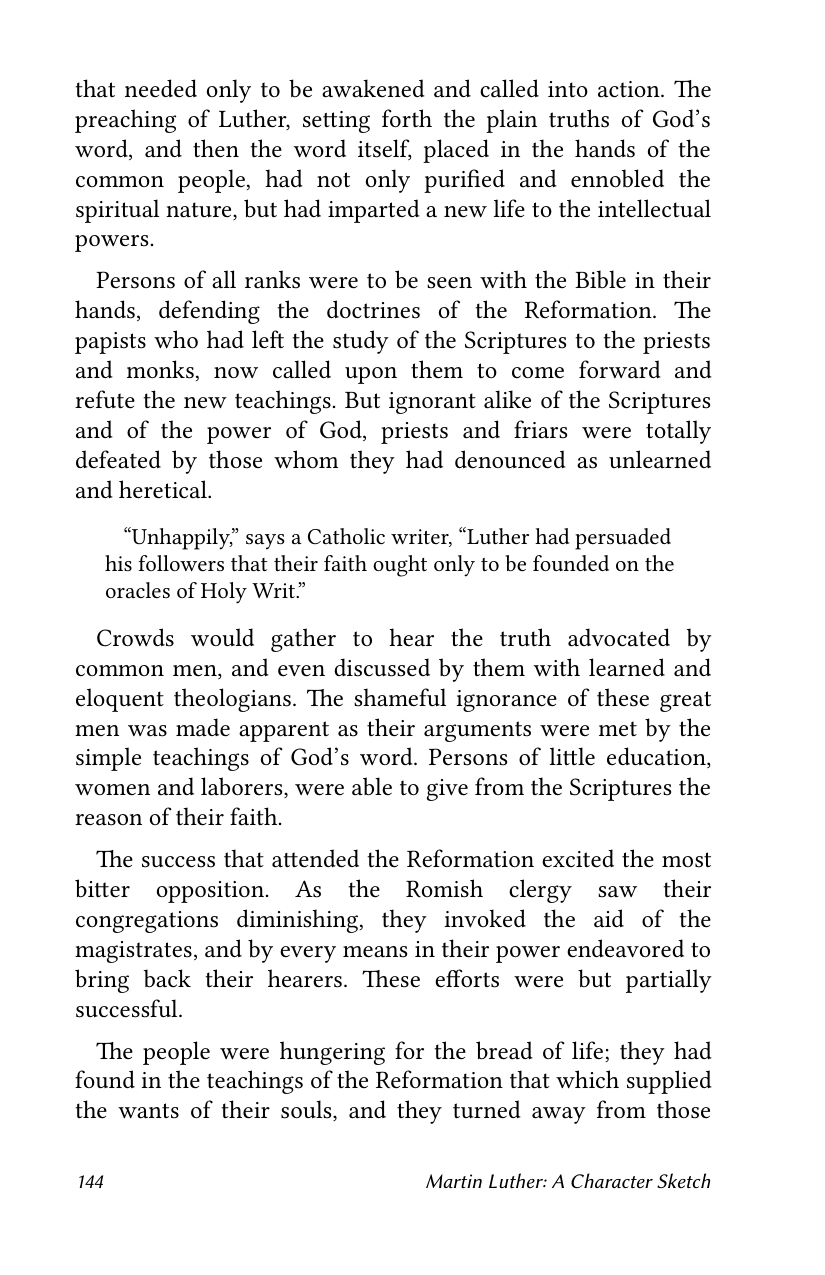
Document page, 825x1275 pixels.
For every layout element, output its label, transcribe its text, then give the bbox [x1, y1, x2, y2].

text Persons of all ranks were to be seen with the Bible in their hands, defending the doctrines of the Reformation. The papists who had left the study of the Scriptures to the priests and monks, now called upon them to come forward and refute the new teachings. But ignorant alike of the Scriptures and of the power of God, priests and friars were totally defeated by those whom they had denounced as unlearned and heretical. [75, 266, 712, 504]
text The success that attended the Reformation excited the most bitter opposition. As the Romish clergy saw their congregations diminishing, they invoked the aid of the magistrates, and by every means in their power endeavored to bring back their hearers. These efforts were but partially successful. [75, 845, 712, 1023]
text that needed only to be awakened and called into action. The preaching of Luther, setting forth the plain truths of God’s word, and then the word itself, placed in the hands of the common people, had not only purified and ennobled the spiritual nature, but had imparted a new life to the intellectual powers. [75, 75, 712, 253]
text The people were hungering for the bread of life; they had found in the teachings of the Reformation that which supplied the wants of their souls, and they turned away from those [75, 1037, 712, 1125]
text Crowds would gather to hear the truth advocated by common men, and even discussed by them with learned and eloquent theologians. The shameful ignorance of these great men was made apparent as their arguments were met by the simple teachings of God’s word. Persons of little education, women and laborers, were able to give from the Scriptures the reason of their faith. [75, 624, 712, 832]
text “Unhappily,” says a Catholic writer, “Luther had persuaded his followers that their faith ought only to be founded on the oracles of Holy Writ.” [105, 524, 682, 604]
